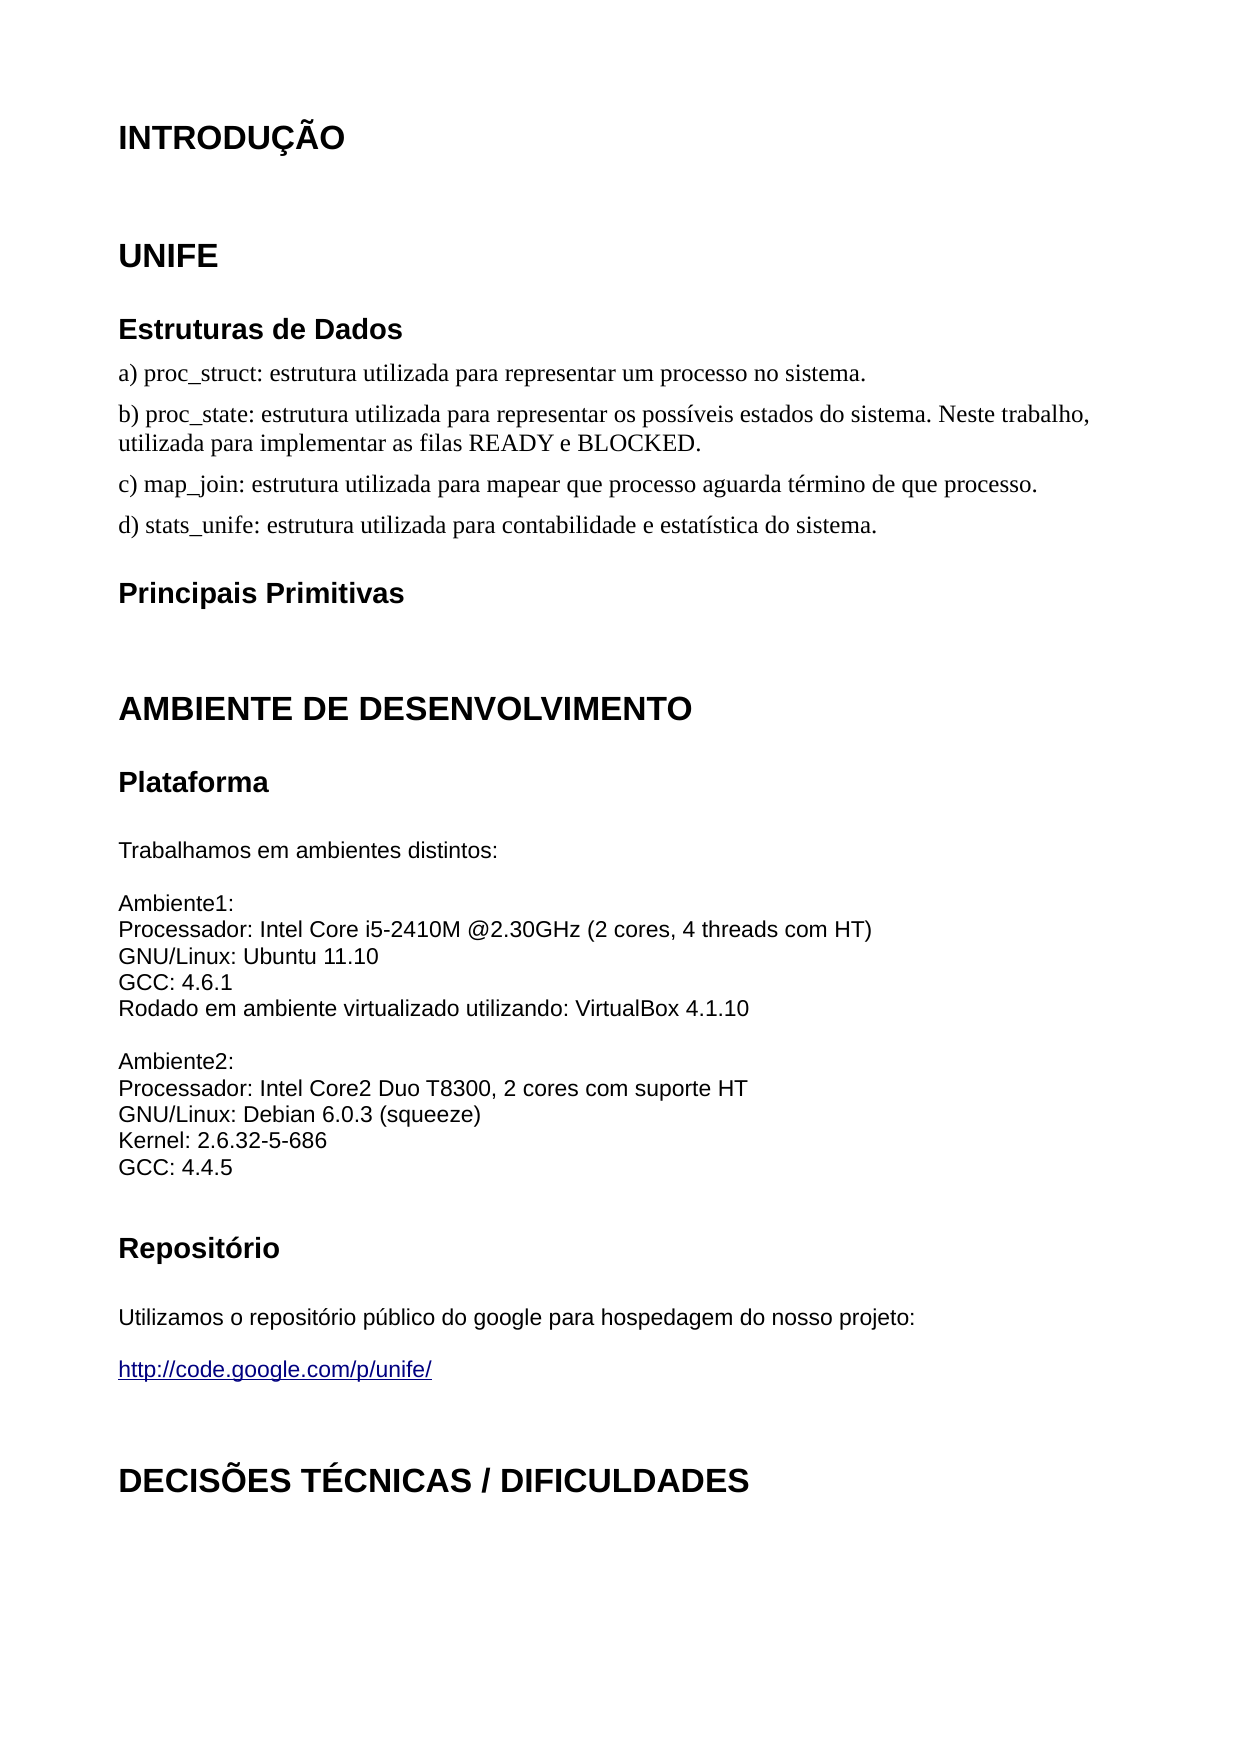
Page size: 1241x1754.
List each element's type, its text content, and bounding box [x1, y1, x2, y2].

subtitle Estruturas de Dados [118, 312, 1122, 345]
text d) stats_unife: estrutura utilizada para contabilidade e estatística do sistema. [118, 510, 1122, 539]
text http://code.google.com/p/unife/ [118, 1356, 1122, 1383]
text c) map_join: estrutura utilizada para mapear que processo aguarda término de que processo. [118, 469, 1122, 498]
subtitle Principais Primitivas [118, 576, 1122, 610]
subtitle Repositório [118, 1231, 1122, 1265]
subtitle INTRODUÇÃO [118, 118, 1122, 157]
text Rodado em ambiente virtualizado utilizando: VirtualBox 4.1.10 [118, 995, 1122, 1022]
subtitle AMBIENTE DE DESENVOLVIMENTO [118, 689, 1122, 727]
text Processador: Intel Core i5-2410M @2.30GHz (2 cores, 4 threads com HT) [118, 916, 1122, 943]
text Ambiente1: [118, 890, 1122, 916]
text a) proc_struct: estrutura utilizada para representar um processo no sistema. [118, 358, 1122, 386]
text GNU/Linux: Ubuntu 11.10 [118, 943, 1122, 969]
text GCC: 4.6.1 [118, 969, 1122, 995]
text Processador: Intel Core2 Duo T8300, 2 cores com suporte HT [118, 1074, 1122, 1101]
text GNU/Linux: Debian 6.0.3 (squeeze) [118, 1101, 1122, 1127]
subtitle Plataforma [118, 765, 1122, 798]
subtitle DECISÕES TÉCNICAS / DIFICULDADES [118, 1460, 1122, 1499]
text Utilizamos o repositório público do google para hospedagem do nosso projeto: [118, 1304, 1122, 1330]
text Kernel: 2.6.32-5-686 [118, 1127, 1122, 1153]
text b) proc_state: estrutura utilizada para representar os possíveis estados do sistema. Neste trabalho, utilizada para implementar as filas READY e BLOCKED. [118, 399, 1122, 456]
text GCC: 4.4.5 [118, 1153, 1122, 1180]
subtitle UNIFE [118, 236, 1122, 274]
text Trabalhamos em ambientes distintos: [118, 837, 1122, 864]
text Ambiente2: [118, 1048, 1122, 1074]
